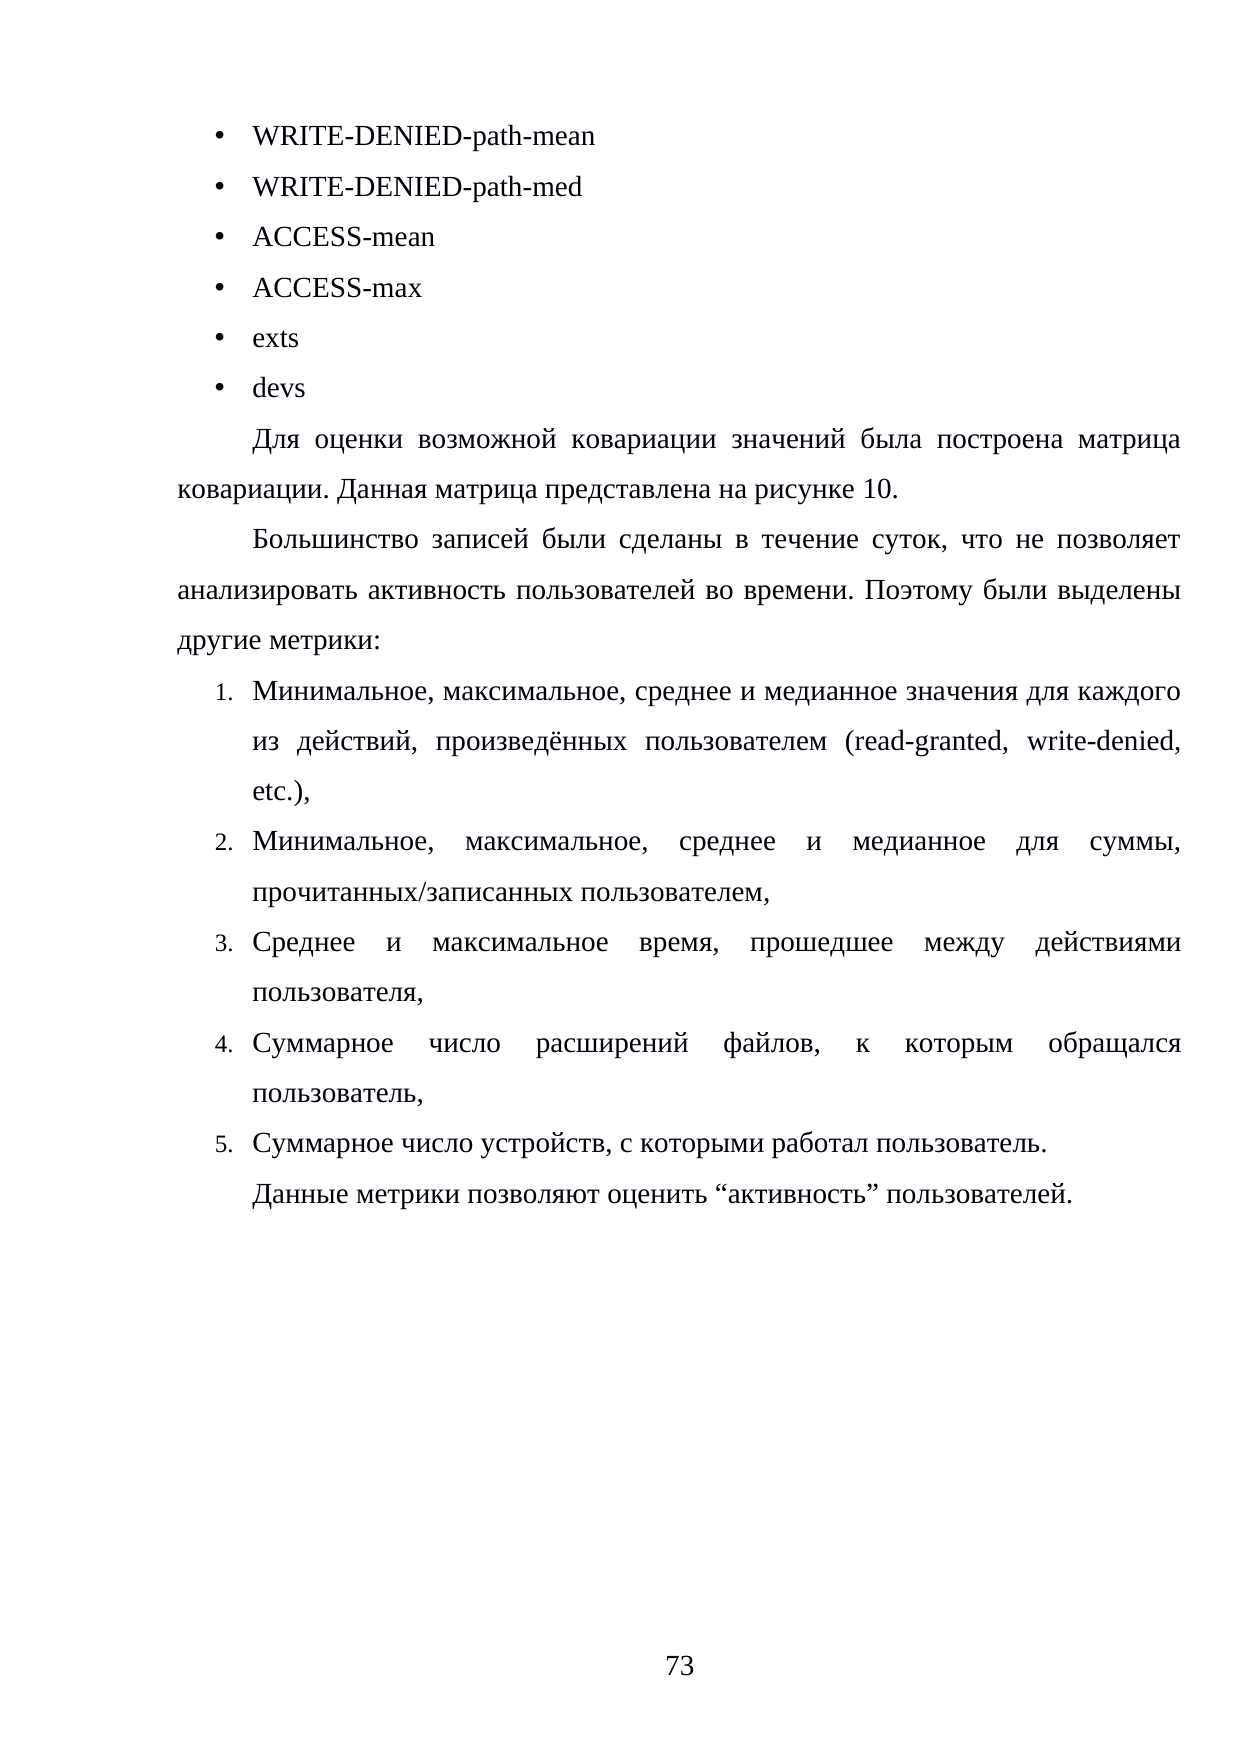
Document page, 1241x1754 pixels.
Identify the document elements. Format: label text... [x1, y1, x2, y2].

list Среднее и максимальное время, прошедшее между действиями пользователя, [214, 924, 1182, 1008]
list exts [214, 320, 1182, 354]
list ACCESS-mean [214, 219, 1182, 253]
list Минимальное, максимальное, среднее и медианное для суммы, прочитанных/записанных пользователем, [214, 823, 1182, 907]
list Суммарное число устройств, с которыми работал пользователь. [214, 1125, 1182, 1159]
list Суммарное число расширений файлов, к которым обращался пользователь, [214, 1025, 1182, 1109]
list ACCESS-max [214, 270, 1182, 303]
text Большинство записей были сделаны в течение суток, что не позволяет анализировать активность пользователей во времени. Поэтому были выделены другие метрики: [177, 522, 1182, 656]
list WRITE-DENIED-path-mean [214, 118, 1182, 152]
list Минимальное, максимальное, среднее и медианное значения для каждого из действий, произведённых пользователем (read-granted, write-denied, etc.), [214, 673, 1182, 807]
list devs [214, 371, 1182, 404]
text Для оценки возможной ковариации значений была построена матрица ковариации. Данная матрица представлена на рисунке 10. [177, 421, 1182, 505]
list WRITE-DENIED-path-med [214, 169, 1182, 203]
text Данные метрики позволяют оценить “активность” пользователей. [177, 1176, 1182, 1209]
